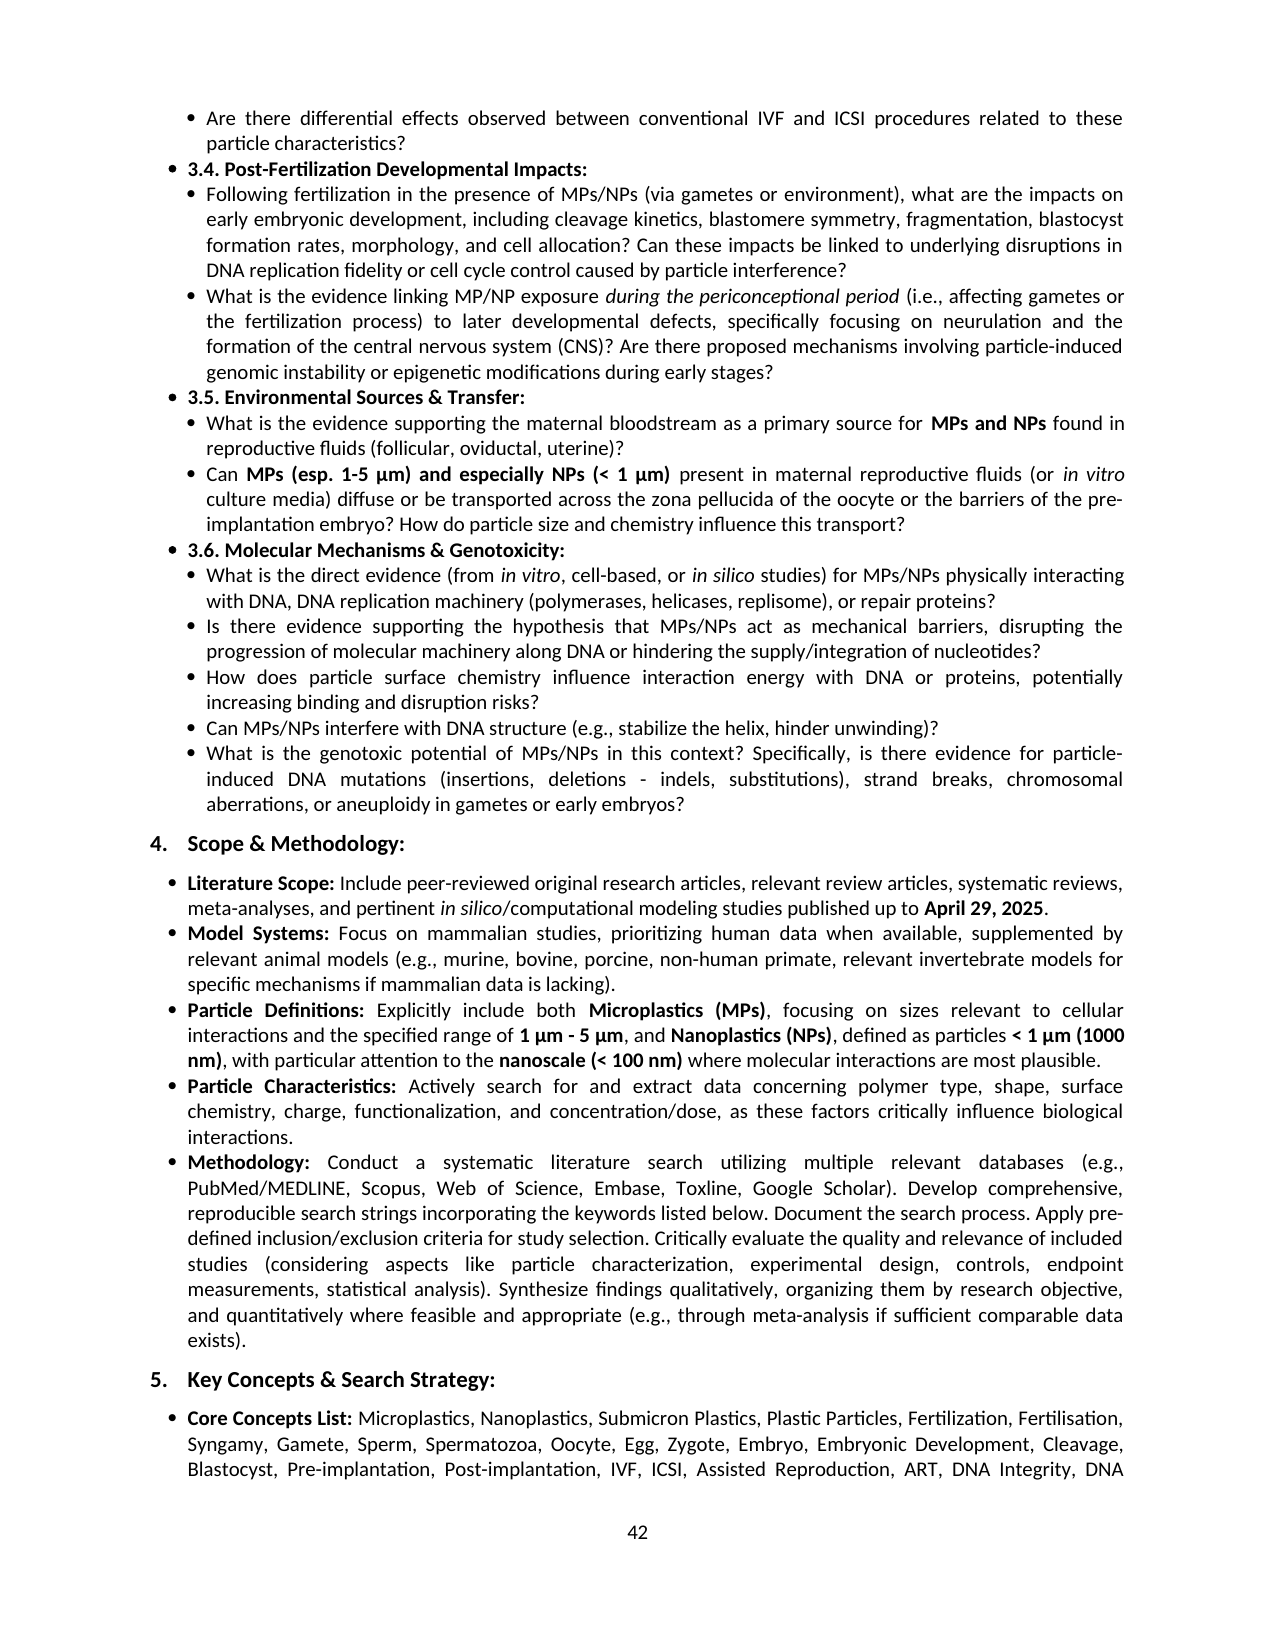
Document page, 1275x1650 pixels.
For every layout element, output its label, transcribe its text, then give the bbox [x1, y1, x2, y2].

list 3.4. Post-Fertilization Developmental Impacts: [169, 156, 1125, 181]
subtitle Scope & Methodology: [150, 829, 1125, 857]
list How does particle surface chemistry influence interaction energy with DNA or proteins, potentially increasing binding and disruption risks? [187, 664, 1125, 715]
list Can MPs/NPs interfere with DNA structure (e.g., stabilize the helix, hinder unwinding)? [187, 715, 1125, 740]
list Particle Characteristics: Actively search for and extract data concerning polymer type, shape, surface chemistry, charge, functionalization, and concentration/dose, as these factors critically influence biological interactions. [169, 1073, 1125, 1149]
list Are there differential effects observed between conventional IVF and ICSI procedures related to these particle characteristics? [187, 105, 1125, 156]
list Methodology: Conduct a systematic literature search utilizing multiple relevant databases (e.g., PubMed/MEDLINE, Scopus, Web of Science, Embase, Toxline, Google Scholar). Develop comprehensive, reproducible search strings incorporating the keywords listed below. Document the search process. Apply pre-defined inclusion/exclusion criteria for study selection. Critically evaluate the quality and relevance of included studies (considering aspects like particle characterization, experimental design, controls, endpoint measurements, statistical analysis). Synthesize findings qualitatively, organizing them by research objective, and quantitatively where feasible and appropriate (e.g., through meta-analysis if sufficient comparable data exists). [169, 1149, 1125, 1353]
list Following fertilization in the presence of MPs/NPs (via gametes or environment), what are the impacts on early embryonic development, including cleavage kinetics, blastomere symmetry, fragmentation, blastocyst formation rates, morphology, and cell allocation? Can these impacts be linked to underlying disruptions in DNA replication fidelity or cell cycle control caused by particle interference? [187, 181, 1125, 283]
list What is the evidence linking MP/NP exposure during the periconceptional period (i.e., affecting gametes or the fertilization process) to later developmental defects, specifically focusing on neurulation and the formation of the central nervous system (CNS)? Are there proposed mechanisms involving particle-induced genomic instability or epigenetic modifications during early stages? [187, 283, 1125, 384]
list Is there evidence supporting the hypothesis that MPs/NPs act as mechanical barriers, disrupting the progression of molecular machinery along DNA or hindering the supply/integration of nucleotides? [187, 613, 1125, 664]
list What is the genotoxic potential of MPs/NPs in this context? Specifically, is there evidence for particle-induced DNA mutations (insertions, deletions - indels, substitutions), strand breaks, chromosomal aberrations, or aneuploidy in gametes or early embryos? [187, 740, 1125, 817]
list Model Systems: Focus on mammalian studies, prioritizing human data when available, supplemented by relevant animal models (e.g., murine, bovine, porcine, non-human primate, relevant invertebrate models for specific mechanisms if mammalian data is lacking). [169, 921, 1125, 997]
list What is the evidence supporting the maternal bloodstream as a primary source for MPs and NPs found in reproductive fluids (follicular, oviductal, uterine)? [187, 410, 1125, 461]
list 3.5. Environmental Sources & Transfer: [169, 384, 1125, 410]
list 3.6. Molecular Mechanisms & Genotoxicity: [169, 537, 1125, 562]
list What is the direct evidence (from in vitro, cell-based, or in silico studies) for MPs/NPs physically interacting with DNA, DNA replication machinery (polymerases, helicases, replisome), or repair proteins? [187, 562, 1125, 613]
list Particle Definitions: Explicitly include both Microplastics (MPs), focusing on sizes relevant to cellular interactions and the specified range of 1 µm - 5 µm, and Nanoplastics (NPs), defined as particles < 1 µm (1000 nm), with particular attention to the nanoscale (< 100 nm) where molecular interactions are most plausible. [169, 997, 1125, 1073]
subtitle Key Concepts & Search Strategy: [150, 1365, 1125, 1393]
list Core Concepts List: Microplastics, Nanoplastics, Submicron Plastics, Plastic Particles, Fertilization, Fertilisation, Syngamy, Gamete, Sperm, Spermatozoa, Oocyte, Egg, Zygote, Embryo, Embryonic Development, Cleavage, Blastocyst, Pre-implantation, Post-implantation, IVF, ICSI, Assisted Reproduction, ART, DNA Integrity, DNA [169, 1406, 1125, 1482]
list Can MPs (esp. 1-5 µm) and especially NPs (< 1 µm) present in maternal reproductive fluids (or in vitro culture media) diffuse or be transported across the zona pellucida of the oocyte or the barriers of the pre-implantation embryo? How do particle size and chemistry influence this transport? [187, 461, 1125, 537]
list Literature Scope: Include peer-reviewed original research articles, relevant review articles, systematic reviews, meta-analyses, and pertinent in silico/computational modeling studies published up to April 29, 2025. [169, 870, 1125, 921]
